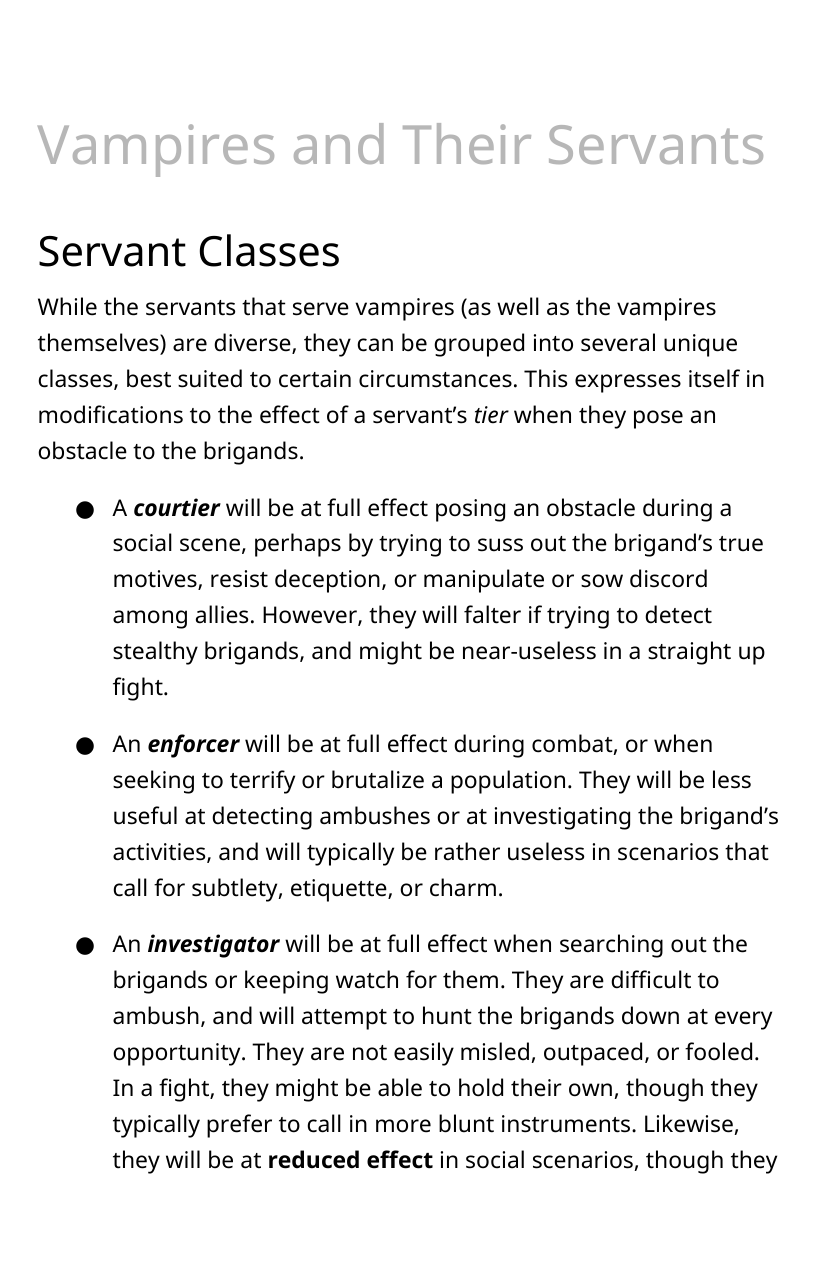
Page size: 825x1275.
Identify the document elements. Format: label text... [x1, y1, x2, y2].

subtitle Servant Classes [37, 222, 787, 278]
list An investigator will be at full effect when searching out the brigands or keeping watch for them. They are difficult to ambush, and will attempt to hunt the brigands down at every opportunity. They are not easily misled, outpaced, or fooled. In a fight, they might be able to hold their own, though they typically prefer to call in more blunt instruments. Likewise, they will be at reduced effect in social scenarios, though they [75, 928, 787, 1175]
text While the servants that serve vampires (as well as the vampires themselves) are diverse, they can be grouped into several unique classes, best suited to certain circumstances. This expresses itself in modifications to the effect of a servant’s tier when they pose an obstacle to the brigands. [37, 291, 787, 466]
title Vampires and Their Servants [37, 106, 787, 180]
list An enforcer will be at full effect during combat, or when seeking to terrify or brutalize a population. They will be less useful at detecting ambushes or at investigating the brigand’s activities, and will typically be rather useless in scenarios that call for subtlety, etiquette, or charm. [75, 728, 787, 903]
list A courtier will be at full effect posing an obstacle during a social scene, perhaps by trying to suss out the brigand’s true motives, resist deception, or manipulate or sow discord among allies. However, they will falter if trying to detect stealthy brigands, and might be near-useless in a straight up fight. [75, 491, 787, 702]
